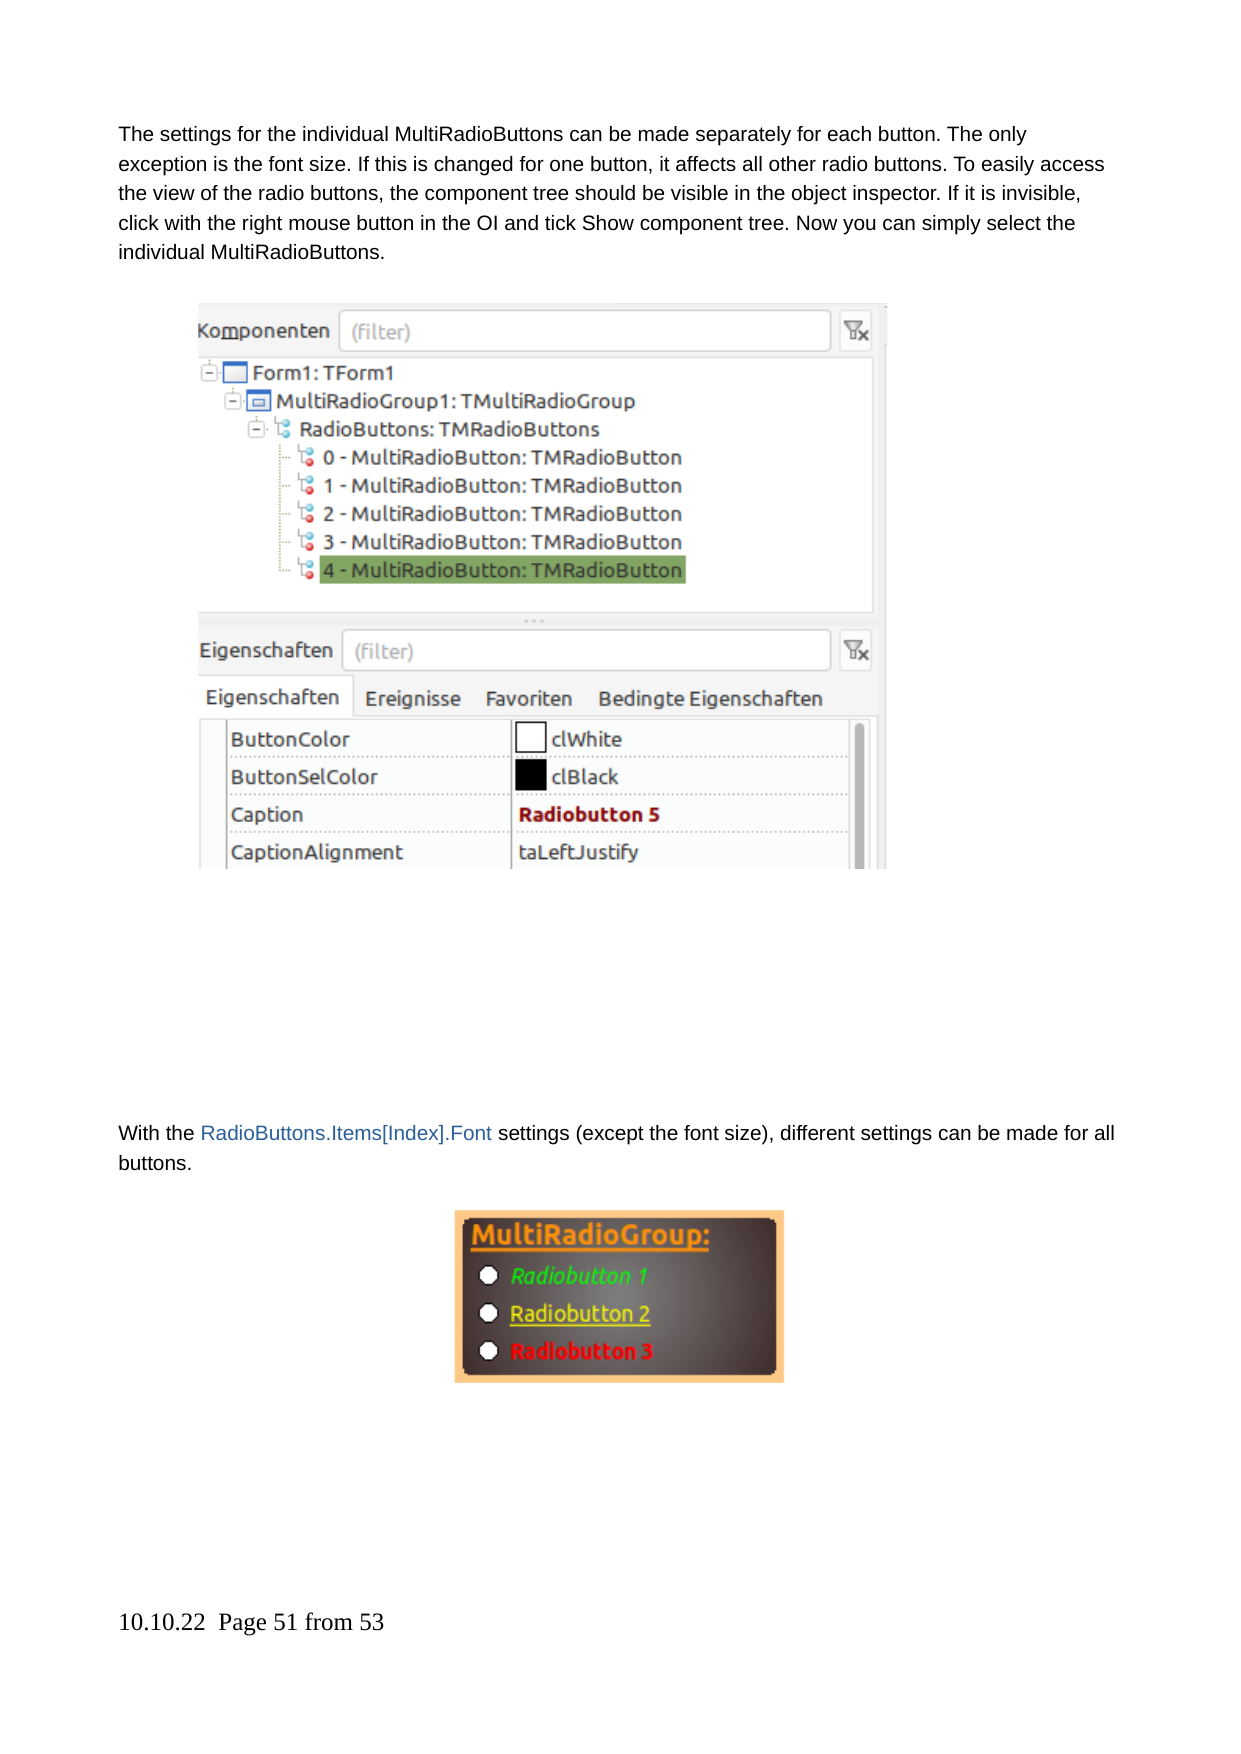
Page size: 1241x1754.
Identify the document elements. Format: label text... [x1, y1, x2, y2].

picture [198, 303, 888, 869]
picture [441, 1190, 799, 1402]
text The settings for the individual MultiRadioButtons can be made separately for each button. The only exception is the font size. If this is changed for one button, it affects all other radio buttons. To easily access the view of the radio buttons, the component tree should be visible in the object inspector. If it is invisible, click with the right mouse button in the OI and tick Show component tree. Now you can simply select the individual MultiRadioButtons. [118, 118, 1122, 266]
text With the RadioButtons.Items[Index].Font settings (except the font size), different settings can be made for all buttons. [118, 1117, 1122, 1176]
